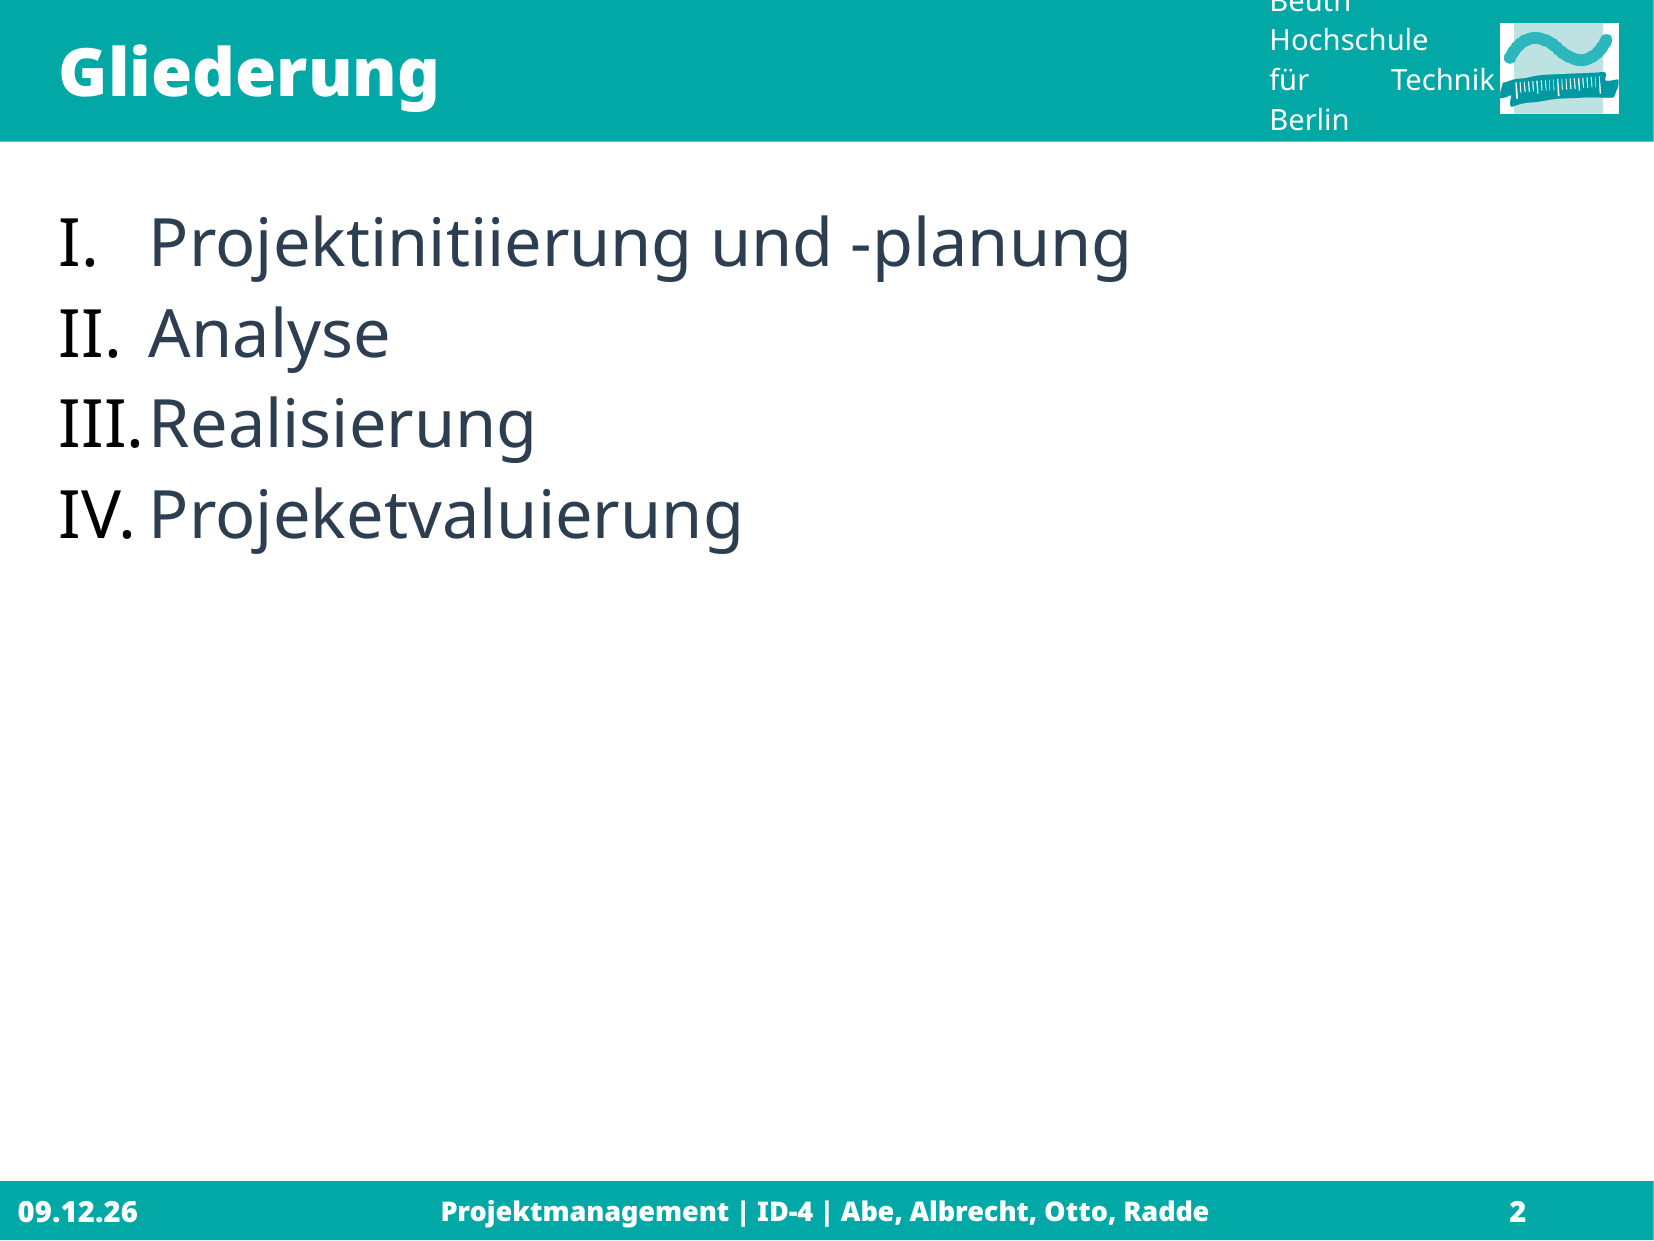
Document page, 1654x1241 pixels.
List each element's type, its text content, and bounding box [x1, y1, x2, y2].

title Gliederung [59, 17, 1241, 125]
picture [1500, 23, 1619, 114]
subtitle Projektinitiierung und -planung Analyse Realisierung Projeketvaluierung [59, 195, 1595, 1126]
